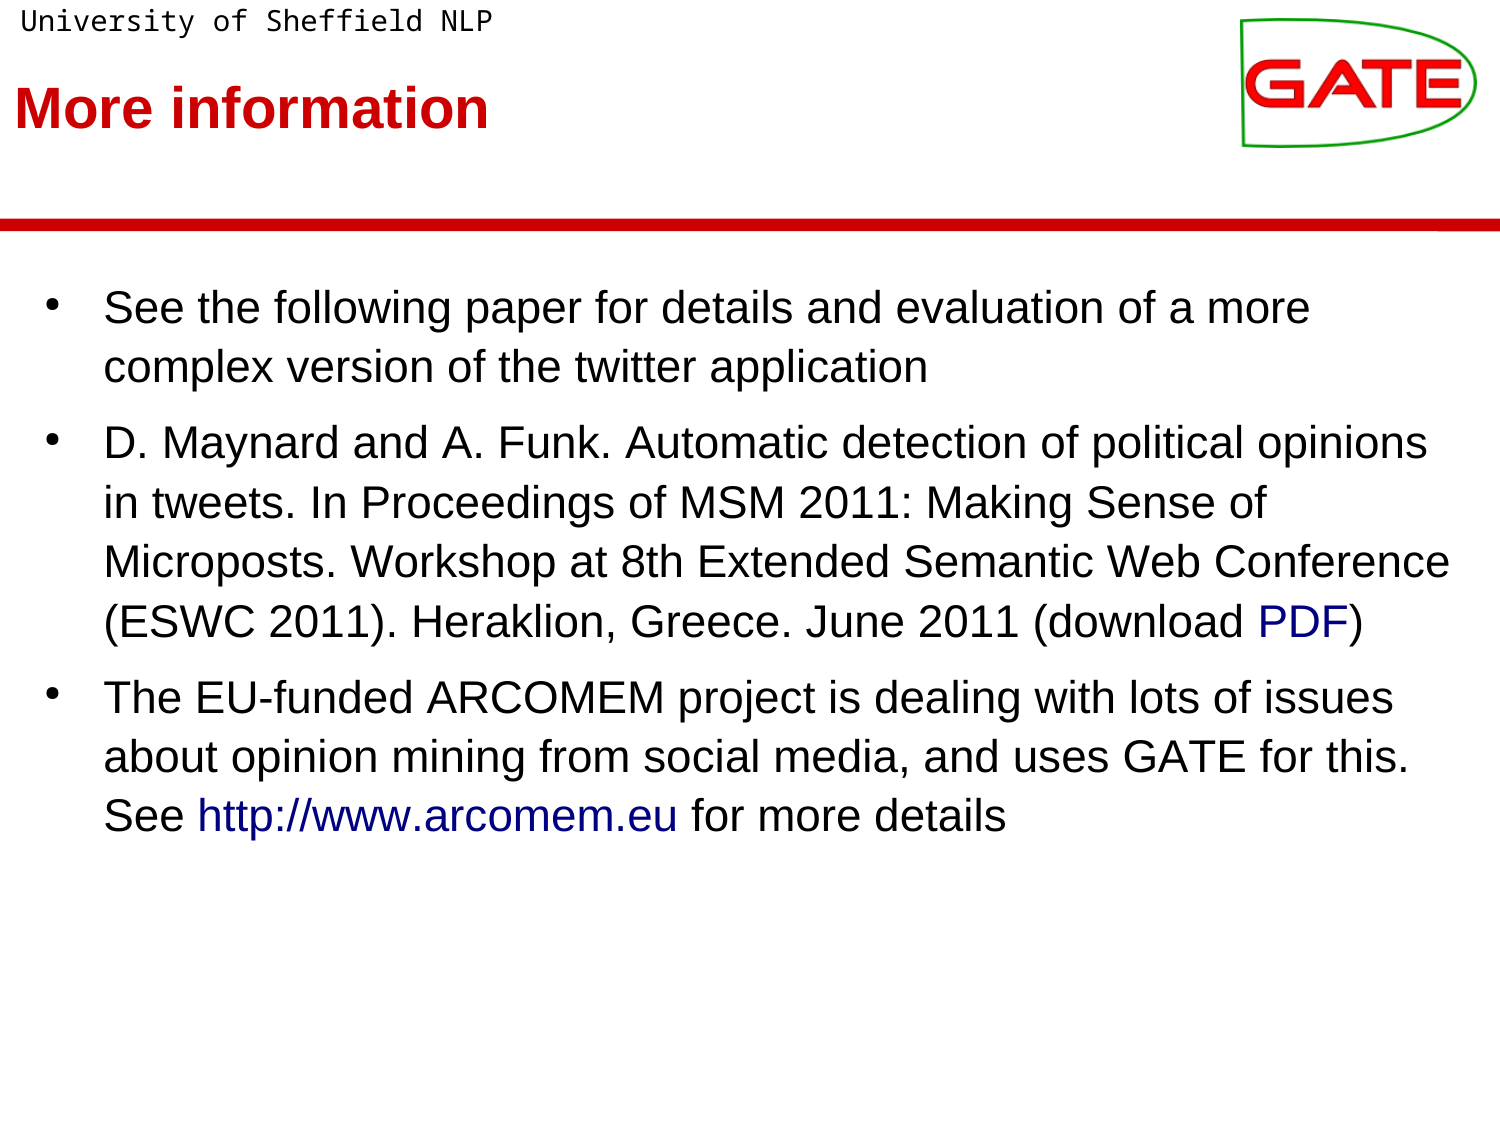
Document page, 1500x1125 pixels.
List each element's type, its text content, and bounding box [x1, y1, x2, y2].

list See the following paper for details and evaluation of a more complex version of the twitter application D. Maynard and A. Funk. Automatic detection of political opinions in tweets. In Proceedings of MSM 2011: Making Sense of Microposts. Workshop at 8th Extended Semantic Web Conference (ESWC 2011). Heraklion, Greece. June 2011 (download PDF) The EU-funded ARCOMEM project is dealing with lots of issues about opinion mining from social media, and uses GATE for this. See http://www.arcomem.eu for more details [29, 265, 1477, 1025]
title More information [0, 11, 1239, 205]
picture [1240, 18, 1477, 148]
